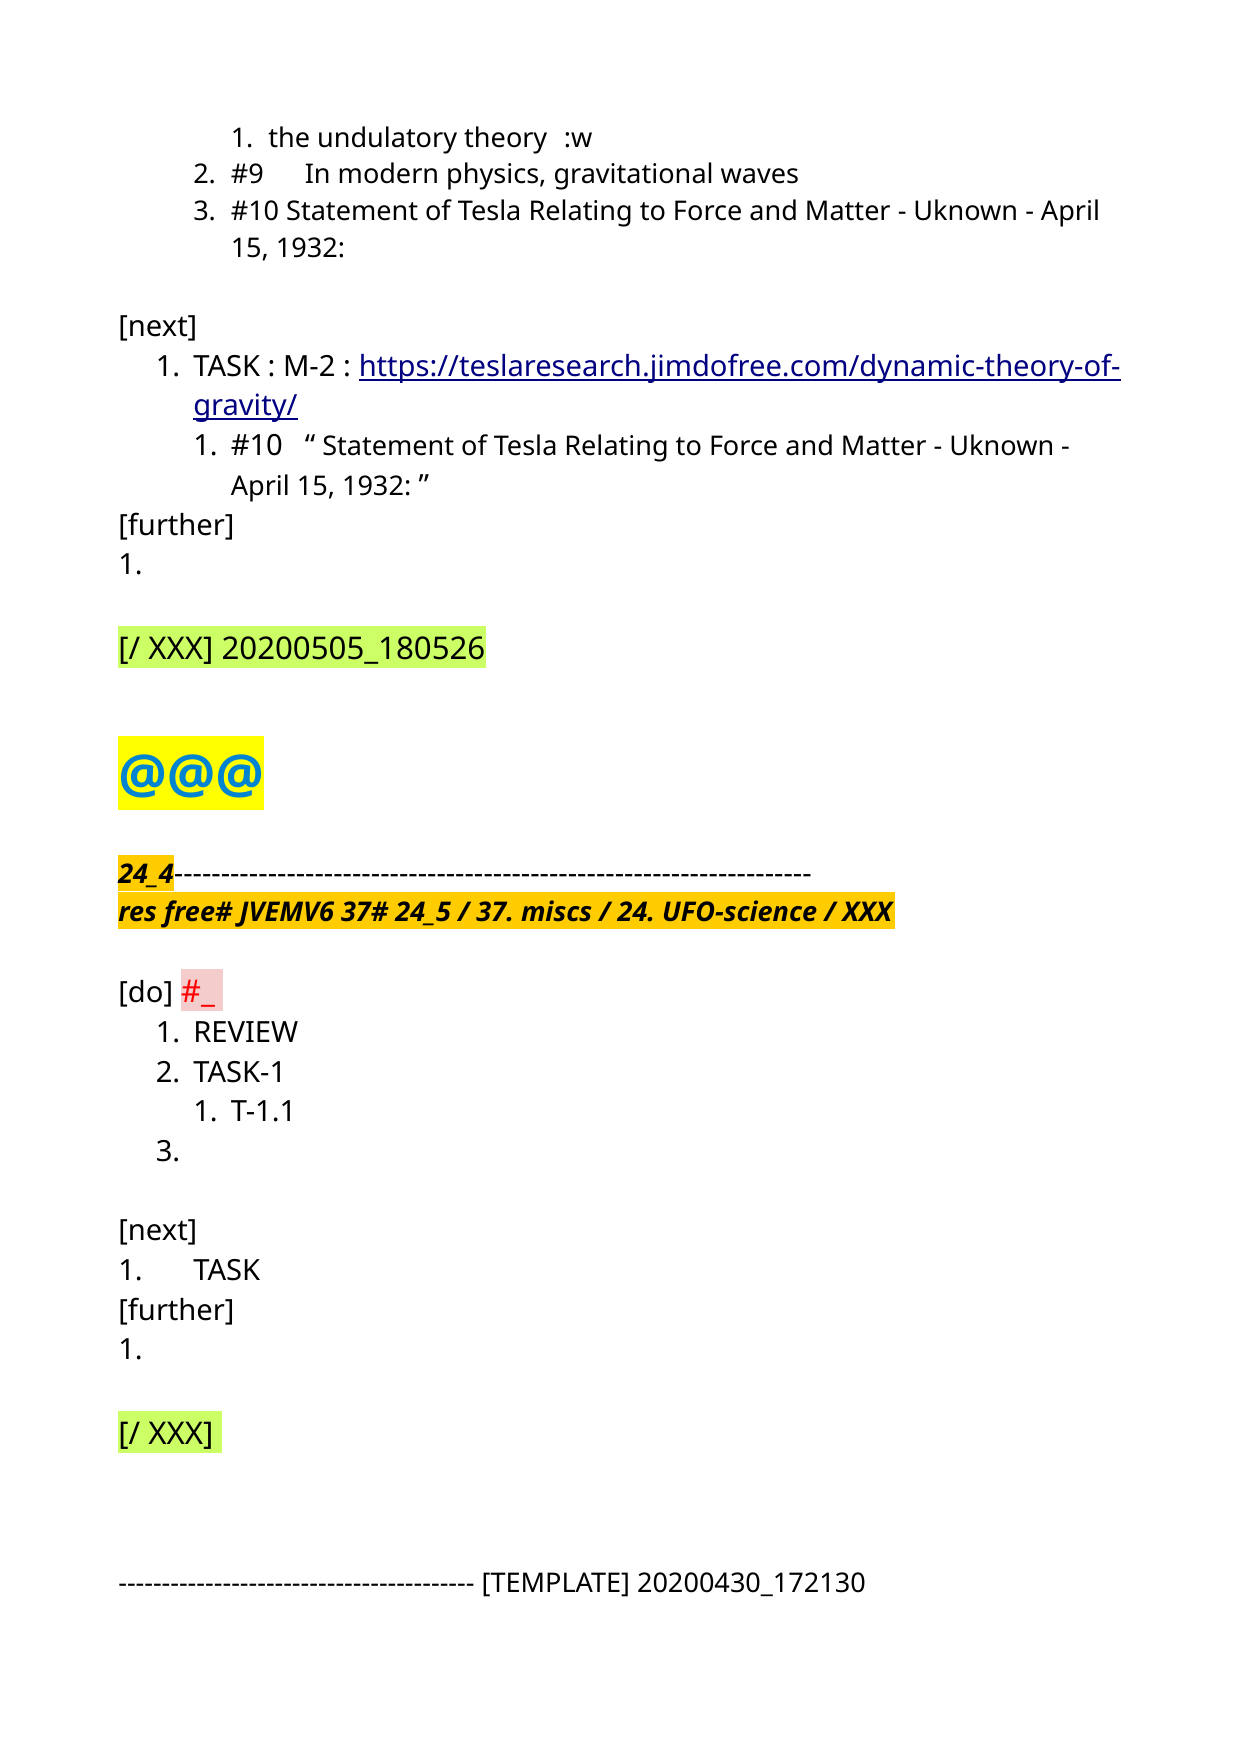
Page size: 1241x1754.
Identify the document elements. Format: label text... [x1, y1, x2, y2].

text [next] [118, 1209, 1122, 1249]
text [next] [118, 305, 1122, 345]
list REVIEW [156, 1011, 1122, 1051]
text @@@ [118, 736, 1122, 810]
list TASK [118, 1249, 1122, 1289]
text [further] [118, 1289, 1122, 1329]
text [/ XXX] 20200505_180526 [118, 583, 1122, 668]
list #10 Statement of Tesla Relating to Force and Matter - Uknown - April 15, 1932: [193, 192, 1122, 266]
text ----------------------------------------- [TEMPLATE] 20200430_172130 [118, 1564, 1122, 1601]
text [do] #_ [118, 968, 1122, 1011]
list #10 “ Statement of Tesla Relating to Force and Matter - Uknown - April 15, 1932: ” [193, 424, 1122, 504]
text 24_4-------------------------------------------------------------------- [118, 852, 1122, 892]
list #9 In modern physics, gravitational waves [193, 155, 1122, 192]
list T-1.1 [193, 1091, 1122, 1130]
list TASK : M-2 : https://teslaresearch.jimdofree.com/dynamic-theory-of-gravity/ [156, 345, 1122, 424]
text [further] [118, 504, 1122, 543]
list TASK-1 [156, 1051, 1122, 1091]
text [/ XXX] [118, 1368, 1122, 1453]
list the undulatory theory :w [231, 118, 1122, 155]
text res free# JVEMV6 37# 24_5 / 37. miscs / 24. UFO-science / XXX [118, 892, 1122, 929]
